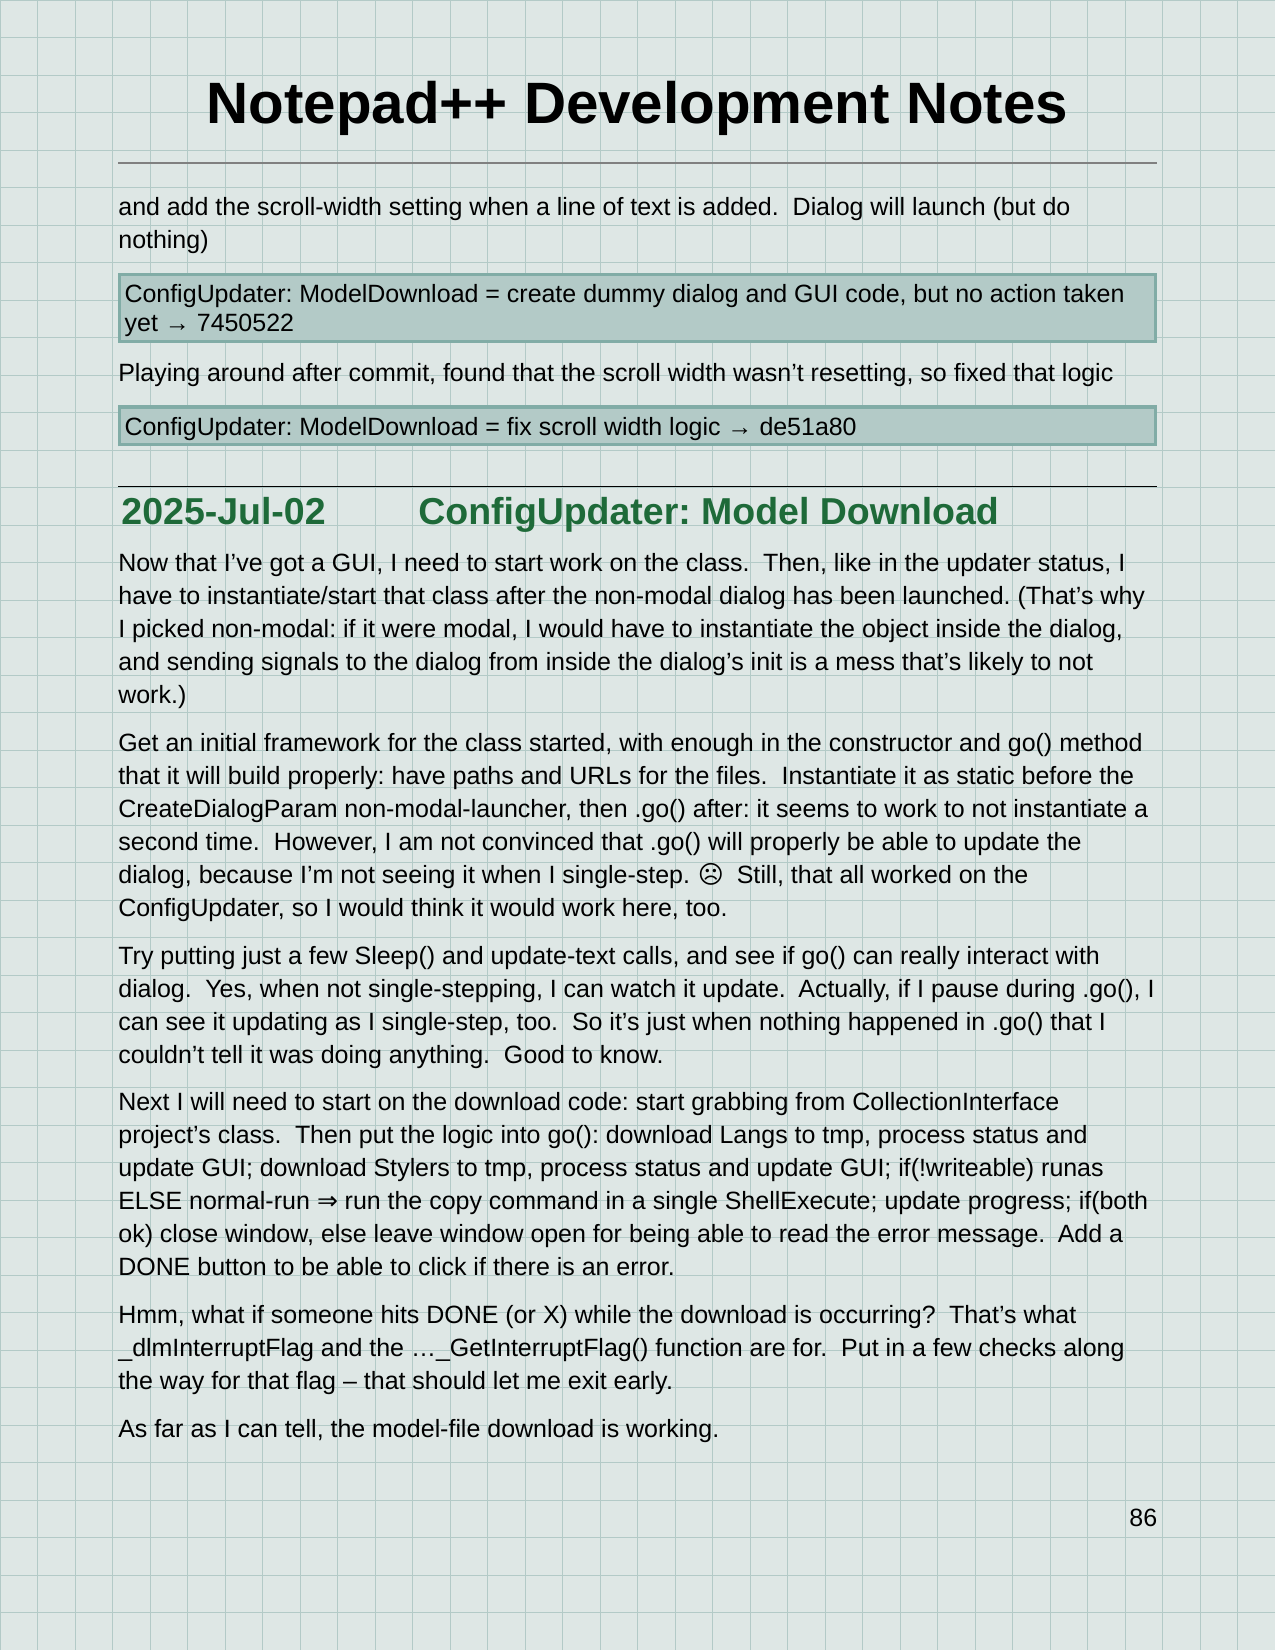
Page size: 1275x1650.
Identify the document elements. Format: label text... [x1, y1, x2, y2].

text and add the scroll-width setting when a line of text is added. Dialog will launch (but do nothing) [118, 192, 1157, 254]
text Next I will need to start on the download code: start grabbing from CollectionInterface project’s class. Then put the logic into go(): download Langs to tmp, process status and update GUI; download Stylers to tmp, process status and update GUI; if(!writeable) runas ELSE normal-run ⇒ run the copy command in a single ShellExecute; update progress; if(both ok) close window, else leave window open for being able to read the error message. Add a DONE button to be able to click if there is an error. [118, 1087, 1157, 1281]
text Get an initial framework for the class started, with enough in the constructor and go() method that it will build properly: have paths and URLs for the files. Instantiate it as static before the CreateDialogParam non-modal-launcher, then .go() after: it seems to work to not instantiate a second time. However, I am not convinced that .go() will properly be able to update the dialog, because I’m not seeing it when I single-step. ☹ Still, that all worked on the ConfigUpdater, so I would think it would work here, too. [118, 728, 1157, 922]
text ConfigUpdater: ModelDownload = fix scroll width logic → de51a80 [121, 409, 1154, 443]
text Try putting just a few Sleep() and update-text calls, and see if go() can really interact with dialog. Yes, when not single-stepping, I can watch it update. Actually, if I pause during .go(), I can see it updating as I single-step, too. So it’s just when nothing happened in .go() that I couldn’t tell it was doing anything. Good to know. [118, 941, 1157, 1068]
text Now that I’ve got a GUI, I need to start work on the class. Then, like in the updater status, I have to instantiate/start that class after the non-modal dialog has been launched. (That’s why I picked non-modal: if it were modal, I would have to instantiate the object inside the dialog, and sending signals to the dialog from inside the dialog’s init is a mess that’s likely to not work.) [118, 548, 1157, 709]
text As far as I can tell, the model-file download is working. [118, 1414, 1157, 1442]
subtitle 2025-Jul-02 ConfigUpdater: Model Download [118, 487, 1157, 536]
text ConfigUpdater: ModelDownload = create dummy dialog and GUI code, but no action taken yet → 7450522 [121, 276, 1154, 340]
text Hmm, what if someone hits DONE (or X) while the download is occurring? That’s what _dlmInterruptFlag and the …_GetInterruptFlag() function are for. Put in a few checks along the way for that flag – that should let me exit early. [118, 1300, 1157, 1395]
text Playing around after commit, found that the scroll width wasn’t resetting, so fixed that logic [118, 358, 1157, 387]
